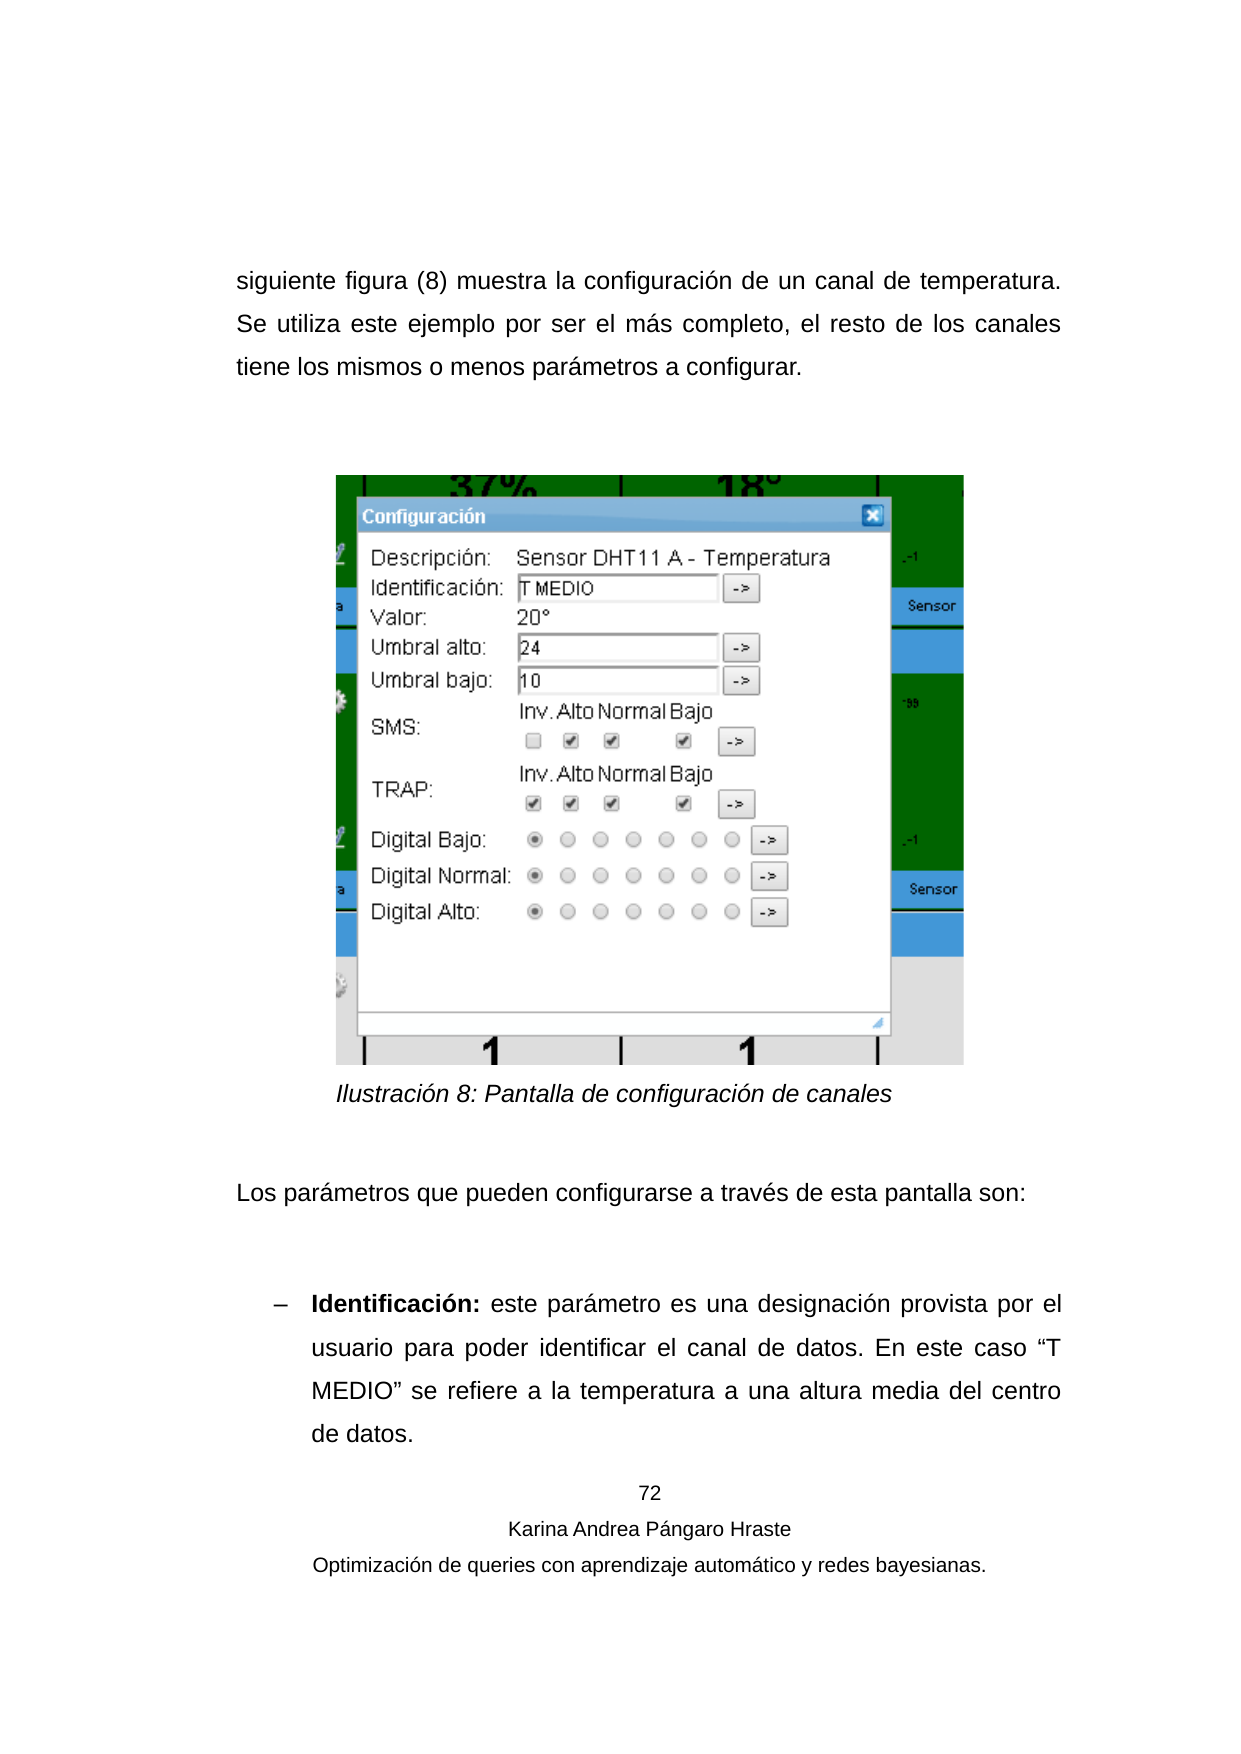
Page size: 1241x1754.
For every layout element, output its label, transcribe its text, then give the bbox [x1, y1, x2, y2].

text Los parámetros que pueden configurarse a través de esta pantalla son: [236, 1178, 1063, 1207]
picture [335, 475, 964, 1065]
list Identificación: este parámetro es una designación provista por el usuario para poder identificar el canal de datos. En este caso “T MEDIO” se refiere a la temperatura a una altura media del centro de datos. [274, 1289, 1063, 1448]
text siguiente figura (8) muestra la configuración de un canal de temperatura. Se utiliza este ejemplo por ser el más completo, el resto de los canales tiene los mismos o menos parámetros a configurar. [236, 266, 1063, 381]
text Ilustración 8: Pantalla de configuración de canales [336, 1065, 964, 1108]
